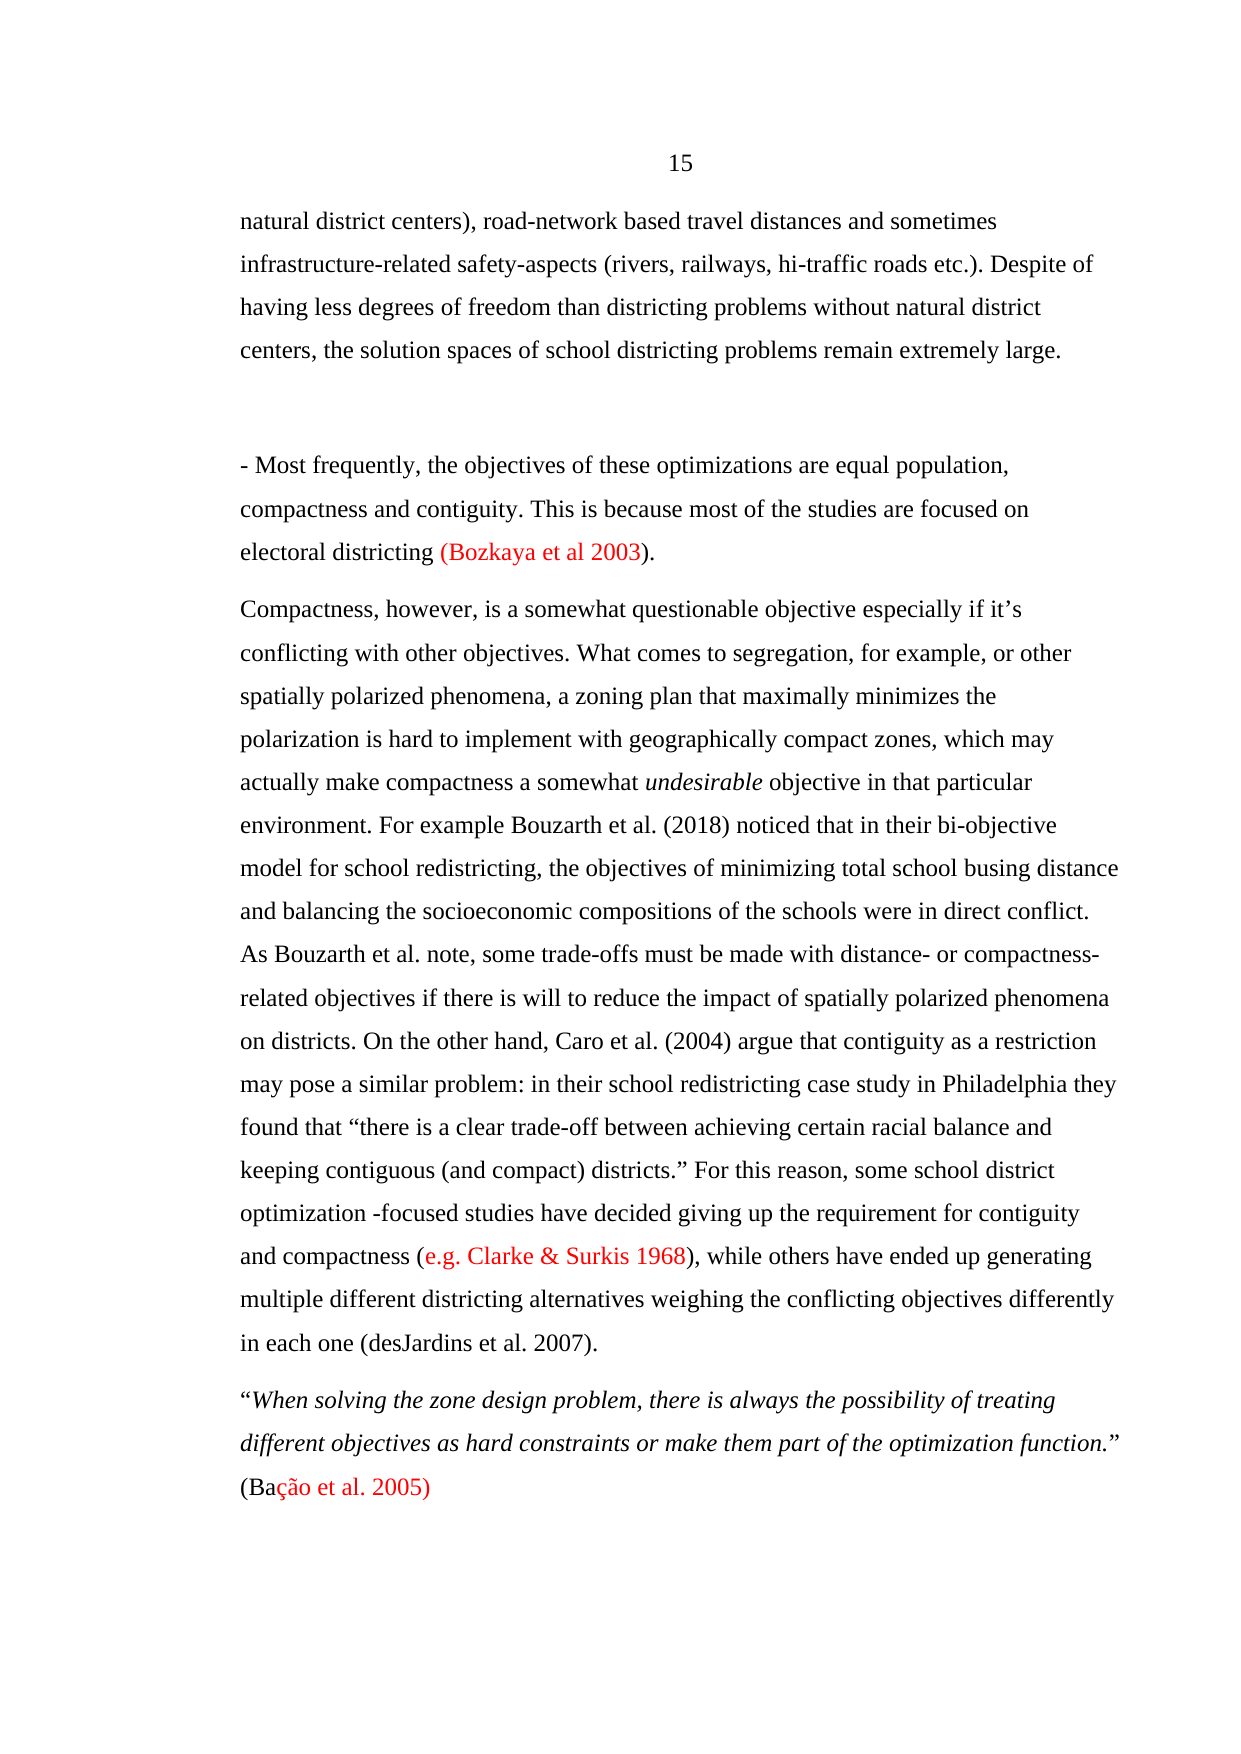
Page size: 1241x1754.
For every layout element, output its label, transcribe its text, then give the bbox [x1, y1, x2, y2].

text “When solving the zone design problem, there is always the possibility of treating different objectives as hard constraints or make them part of the optimization function.” (Bação et al. 2005) [240, 1385, 1121, 1500]
text Compactness, however, is a somewhat questionable objective especially if it’s conflicting with other objectives. What comes to segregation, for example, or other spatially polarized phenomena, a zoning plan that maximally minimizes the polarization is hard to implement with geographically compact zones, which may actually make compactness a somewhat undesirable objective in that particular environment. For example Bouzarth et al. (2018) noticed that in their bi-objective model for school redistricting, the objectives of minimizing total school busing distance and balancing the socioeconomic compositions of the schools were in direct conflict. As Bouzarth et al. note, some trade-offs must be made with distance- or compactness-related objectives if there is will to reduce the impact of spatially polarized phenomena on districts. On the other hand, Caro et al. (2004) argue that contiguity as a restriction may pose a similar problem: in their school redistricting case study in Philadelphia they found that “there is a clear trade-off between achieving certain racial balance and keeping contiguous (and compact) districts.” For this reason, some school district optimization -focused studies have decided giving up the requirement for contiguity and compactness (e.g. Clarke & Surkis 1968), while others have ended up generating multiple different districting alternatives weighing the conflicting objectives differently in each one (desJardins et al. 2007). [240, 594, 1121, 1356]
text - Most frequently, the objectives of these optimizations are equal population, compactness and contiguity. This is because most of the studies are focused on electoral districting (Bozkaya et al 2003). [240, 451, 1121, 566]
text natural district centers), road-network based travel distances and sometimes infrastructure-related safety-aspects (rivers, railways, hi-traffic roads etc.). Despite of having less degrees of freedom than districting problems without natural district centers, the solution spaces of school districting problems remain extremely large. [240, 206, 1121, 364]
